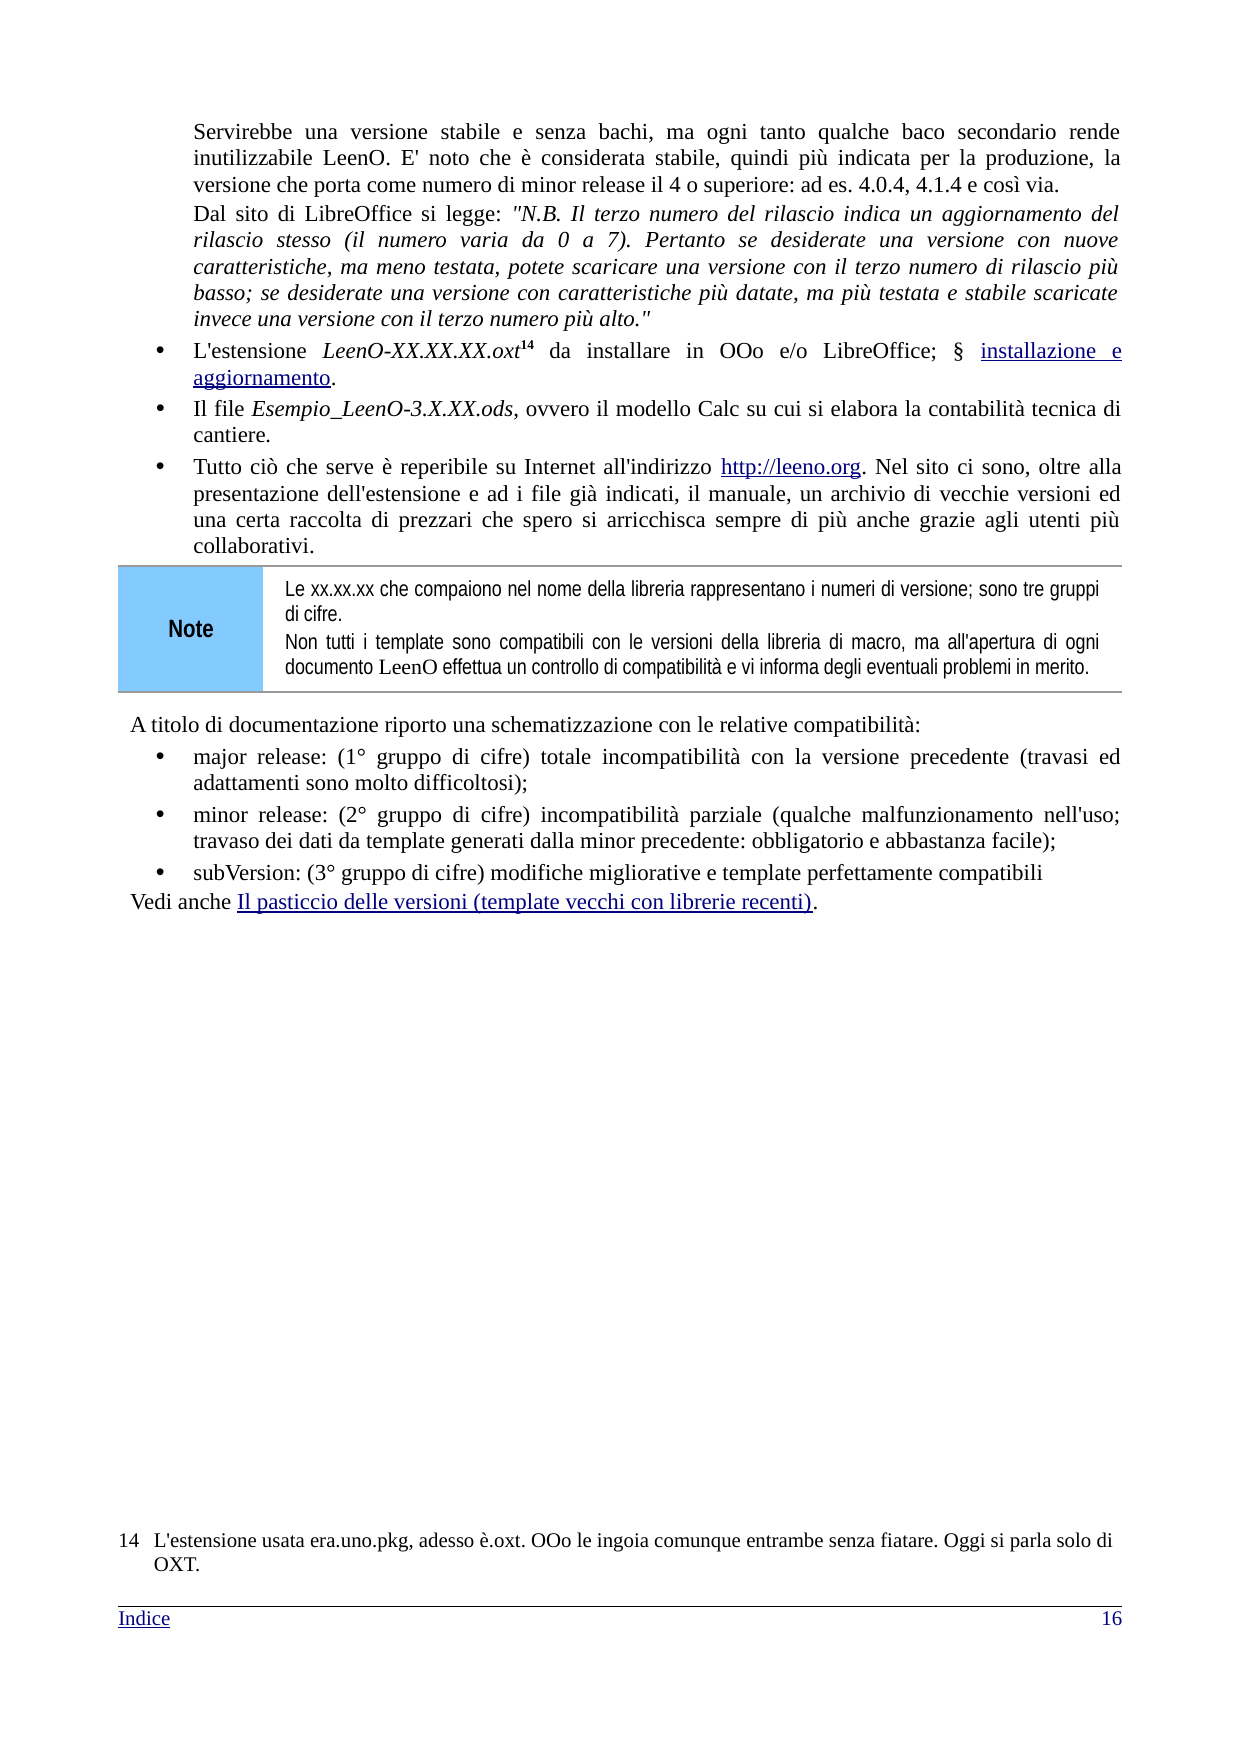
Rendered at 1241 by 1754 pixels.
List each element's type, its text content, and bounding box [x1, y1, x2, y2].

list subVersion: (3° gruppo di cifre) modifiche migliorative e template perfettamente compatibili [156, 857, 1122, 886]
list minor release: (2° gruppo di cifre) incompatibilità parziale (qualche malfunzionamento nell'uso; travaso dei dati da template generati dalla minor precedente: obbligatorio e abbastanza facile); [156, 799, 1122, 854]
text A titolo di documentazione riporto una schematizzazione con le relative compatibilità: [118, 711, 1122, 738]
list L'estensione usata era.uno.pkg, adesso è.oxt. OOo le ingoia comunque entrambe senza fiatare. Oggi si parla solo di OXT. [118, 1528, 1122, 1576]
table_header Note [118, 567, 263, 691]
list Dal sito di LibreOffice si legge: "N.B. Il terzo numero del rilascio indica un aggiornamento del rilascio stesso (il numero varia da 0 a 7). Pertanto se desiderate una versione con nuove caratteristiche, ma meno testata, potete scaricare una versione con il terzo numero di rilascio più basso; se desiderate una versione con caratteristiche più datate, ma più testata e stabile scaricate invece una versione con il terzo numero più alto." [156, 200, 1122, 332]
table_header Le xx.xx.xx che compaiono nel nome della libreria rappresentano i numeri di versione; sono tre gruppi di cifre. Non tutti i template sono compatibili con le versioni della libreria di macro, ma all'apertura di ogni documento LeenO effettua un controllo di compatibilità e vi informa degli eventuali problemi in merito. [264, 567, 1122, 691]
list Il file Esempio_LeenO-3.X.XX.ods, ovvero il modello Calc su cui si elabora la contabilità tecnica di cantiere. [156, 393, 1122, 448]
text Vedi anche Il pasticcio delle versioni (template vecchi con librerie recenti). [118, 888, 1122, 915]
list major release: (1° gruppo di cifre) totale incompatibilità con la versione precedente (travasi ed adattamenti sono molto difficoltosi); [156, 741, 1122, 796]
list Servirebbe una versione stabile e senza bachi, ma ogni tanto qualche baco secondario rende inutilizzabile LeenO. E' noto che è considerata stabile, quindi più indicata per la produzione, la versione che porta come numero di minor release il 4 o superiore: ad es. 4.0.4, 4.1.4 e così via. [156, 118, 1122, 197]
list L'estensione LeenO-XX.XX.XX.oxt da installare in OOo e/o LibreOffice; § installazione e aggiornamento. [156, 335, 1122, 390]
list Tutto ciò che serve è reperibile su Internet all'indirizzo http://leeno.org. Nel sito ci sono, oltre alla presentazione dell'estensione e ad i file già indicati, il manuale, un archivio di vecchie versioni ed una certa raccolta di prezzari che spero si arricchisca sempre di più anche grazie agli utenti più collaborativi. [156, 451, 1122, 559]
